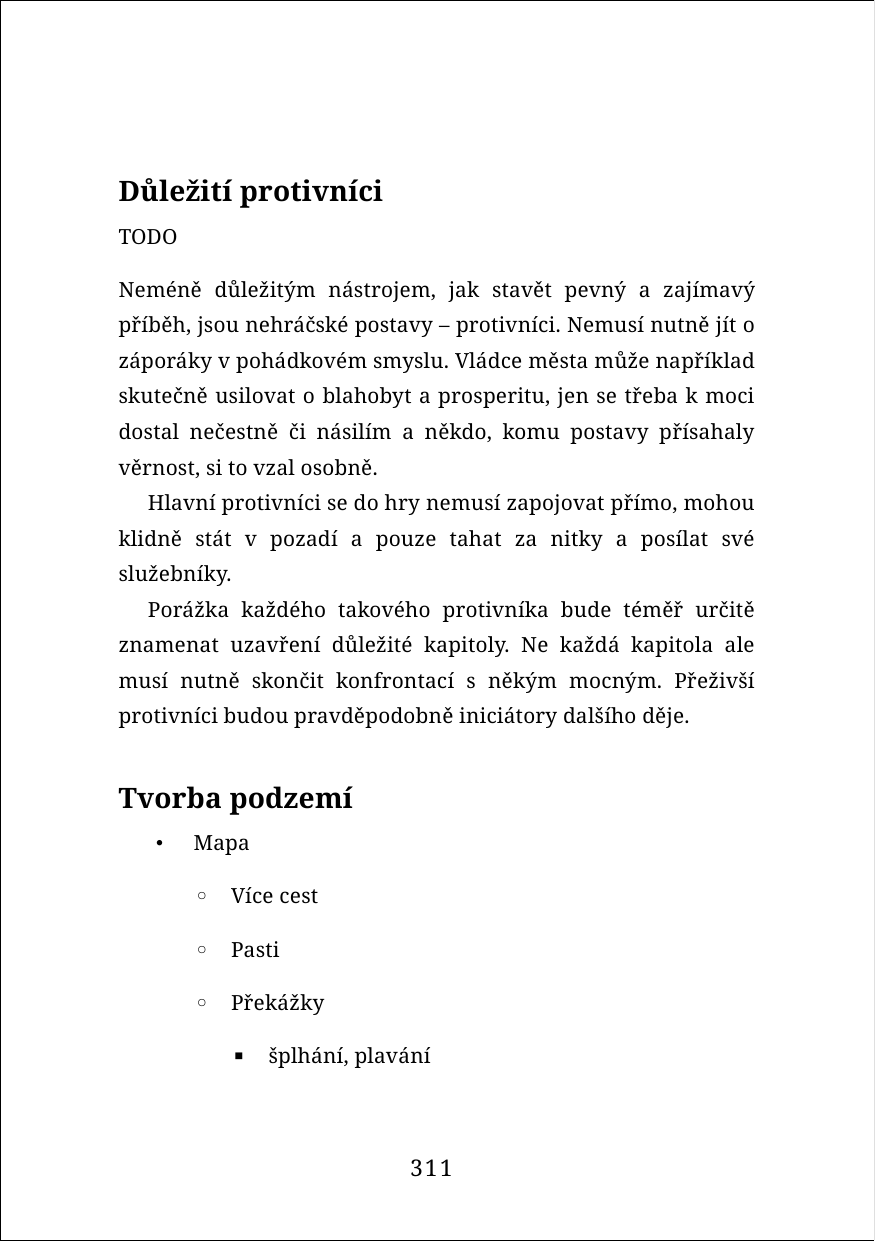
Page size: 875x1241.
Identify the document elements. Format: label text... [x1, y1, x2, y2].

list šplhání, plavání [231, 1041, 756, 1070]
text TODO [118, 222, 756, 250]
subtitle Tvorba podzemí [118, 778, 756, 817]
list Pasti [193, 935, 756, 963]
subtitle Důležití protivníci [118, 172, 756, 210]
list Mapa [156, 828, 756, 857]
list Více cest [193, 882, 756, 910]
text Neméně důležitým nástrojem, jak stavět pevný a zajímavý příběh, jsou nehráčské postavy – protivníci. Nemusí nutně jít o záporáky v pohádkovém smyslu. Vládce města může například skutečně usilovat o blahobyt a prosperitu, jen se třeba k moci dostal nečestně či násilím a někdo, komu postavy přísahaly věrnost, si to vzal osobně. Hlavní protivníci se do hry nemusí zapojovat přímo, mohou klidně stát v pozadí a pouze tahat za nitky a posílat své služebníky. Porážka každého takového protivníka bude téměř určitě znamenat uzavření důležité kapitoly. Ne každá kapitola ale musí nutně skončit konfrontací s někým mocným. Přeživší protivníci budou pravděpodobně iniciátory dalšího děje. [118, 275, 756, 730]
list Překážky [193, 988, 756, 1016]
